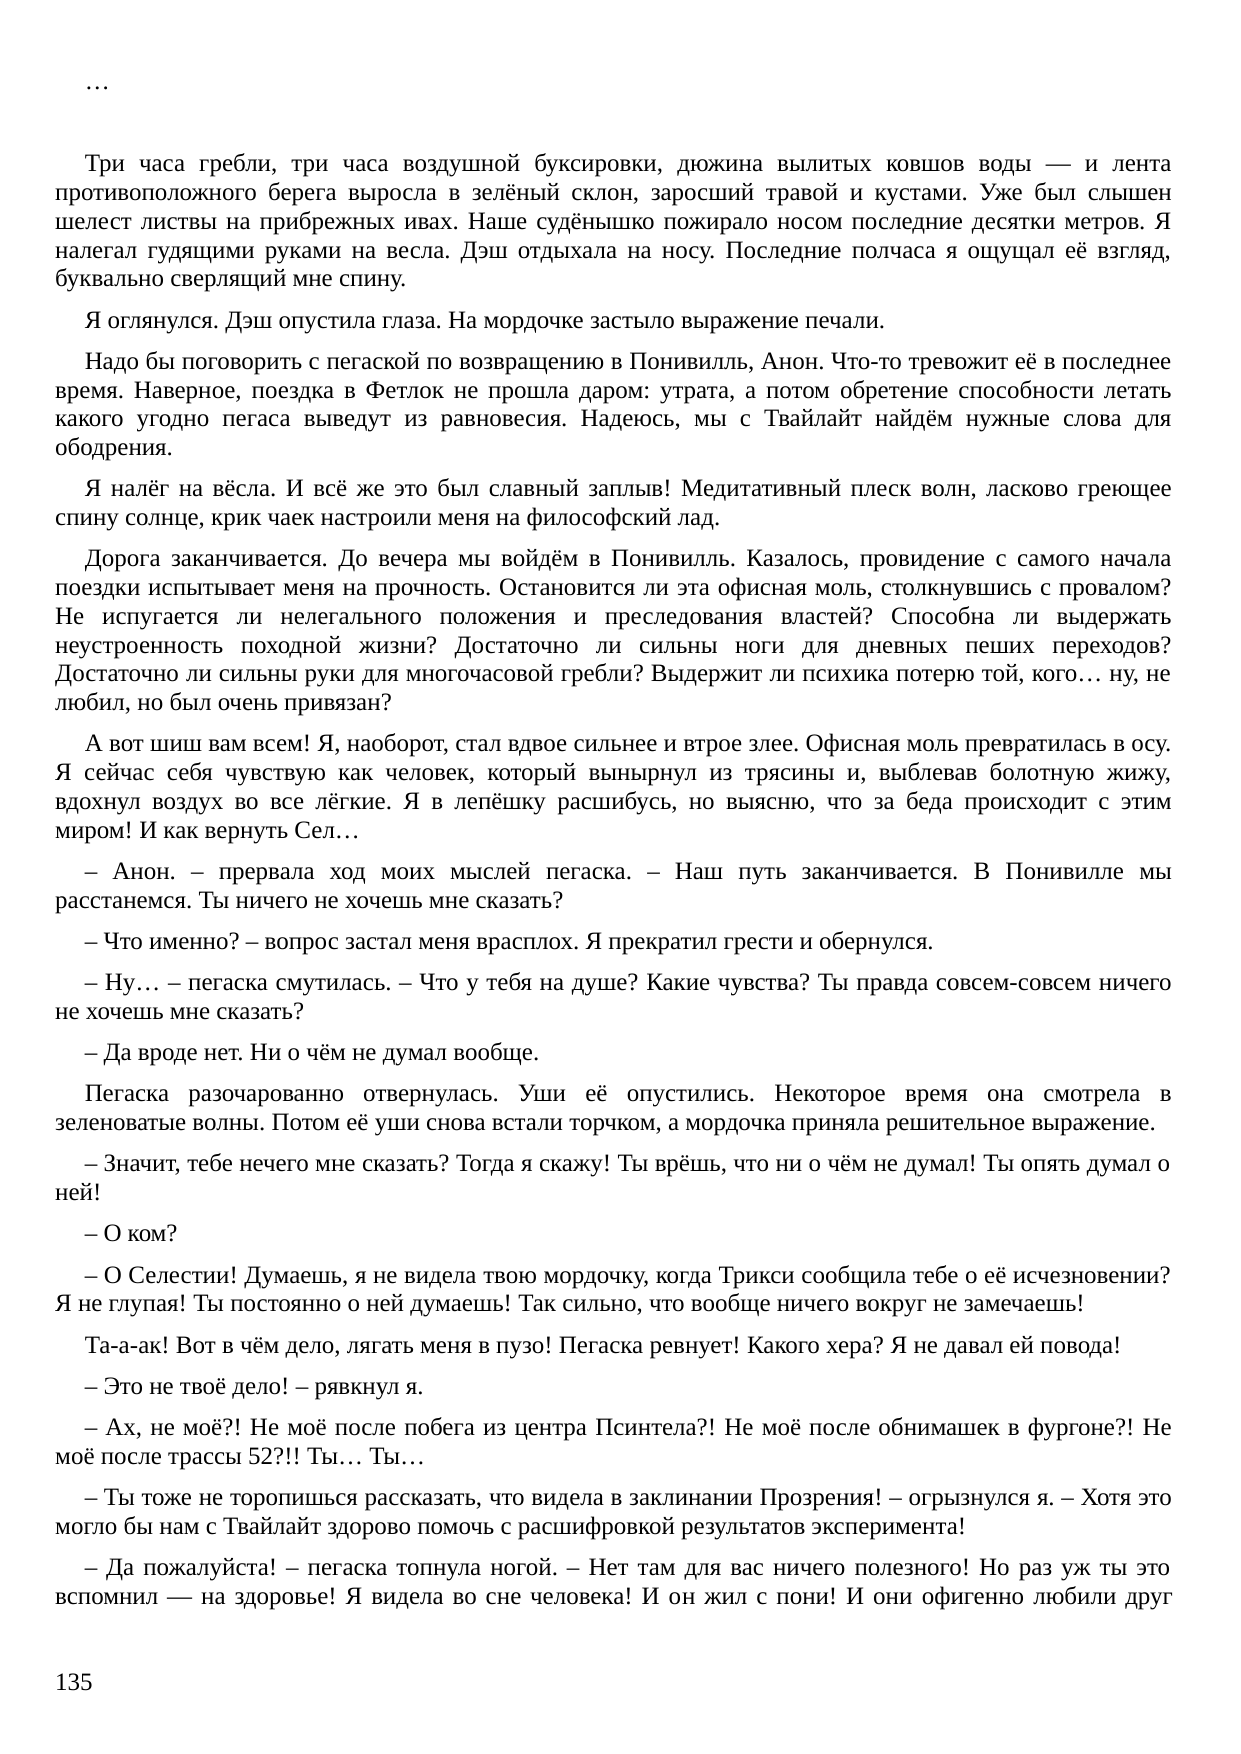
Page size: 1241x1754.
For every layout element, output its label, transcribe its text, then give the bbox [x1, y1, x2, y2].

text А вот шиш вам всем! Я, наоборот, стал вдвое сильнее и втрое злее. Офисная моль превратилась в осу. Я сейчас себя чувствую как человек, который вынырнул из трясины и, выблевав болотную жижу, вдохнул воздух во все лёгкие. Я в лепёшку расшибусь, но выясню, что за беда происходит с этим миром! И как вернуть Сел… [55, 728, 1173, 843]
text Я налёг на вёсла. И всё же это был славный заплыв! Медитативный плеск волн, ласково греющее спину солнце, крик чаек настроили меня на философский лад. [55, 473, 1173, 531]
text – Да пожалуйста! – пегаска топнула ногой. – Нет там для вас ничего полезного! Но раз уж ты это вспомнил — на здоровье! Я видела во сне человека! И он жил с пони! И они офигенно любили друг [55, 1552, 1173, 1610]
text Та-а-ак! Вот в чём дело, лягать меня в пузо! Пегаска ревнует! Какого хера? Я не давал ей повода! [55, 1330, 1173, 1358]
text Дорога заканчивается. До вечера мы войдём в Понивилль. Казалось, провидение с самого начала поездки испытывает меня на прочность. Остановится ли эта офисная моль, столкнувшись с провалом? Не испугается ли нелегального положения и преследования властей? Способна ли выдержать неустроенность походной жизни? Достаточно ли сильны ноги для дневных пеших переходов? Достаточно ли сильны руки для многочасовой гребли? Выдержит ли психика потерю той, кого… ну, не любил, но был очень привязан? [55, 543, 1173, 716]
text – О Селестии! Думаешь, я не видела твою мордочку, когда Трикси сообщила тебе о её исчезновении? Я не глупая! Ты постоянно о ней думаешь! Так сильно, что вообще ничего вокруг не замечаешь! [55, 1260, 1173, 1317]
text – Анон. – прервала ход моих мыслей пегаска. – Наш путь заканчивается. В Понивилле мы расстанемся. Ты ничего не хочешь мне сказать? [55, 856, 1173, 913]
text Пегаска разочарованно отвернулась. Уши её опустились. Некоторое время она смотрела в зеленоватые волны. Потом её уши снова встали торчком, а мордочка приняла решительное выражение. [55, 1078, 1173, 1136]
text – Что именно? – вопрос застал меня врасплох. Я прекратил грести и обернулся. [55, 926, 1173, 955]
text … [55, 66, 1173, 95]
text – Это не твоё дело! – рявкнул я. [55, 1371, 1173, 1400]
text – Ты тоже не торопишься рассказать, что видела в заклинании Прозрения! – огрызнулся я. – Хотя это могло бы нам с Твайлайт здорово помочь с расшифровкой результатов эксперимента! [55, 1482, 1173, 1540]
text – Да вроде нет. Ни о чём не думал вообще. [55, 1037, 1173, 1066]
text Три часа гребли, три часа воздушной буксировки, дюжина вылитых ковшов воды — и лента противоположного берега выросла в зелёный склон, заросший травой и кустами. Уже был слышен шелест листвы на прибрежных ивах. Наше судёнышко пожирало носом последние десятки метров. Я налегал гудящими руками на весла. Дэш отдыхала на носу. Последние полчаса я ощущал её взгляд, буквально сверлящий мне спину. [55, 148, 1173, 292]
text Надо бы поговорить с пегаской по возвращению в Понивилль, Анон. Что-то тревожит её в последнее время. Наверное, поездка в Фетлок не прошла даром: утрата, а потом обретение способности летать какого угодно пегаса выведут из равновесия. Надеюсь, мы с Твайлайт найдём нужные слова для ободрения. [55, 346, 1173, 461]
text – О ком? [55, 1218, 1173, 1247]
text – Ах, не моё?! Не моё после побега из центра Псинтела?! Не моё после обнимашек в фургоне?! Не моё после трассы 52?!! Ты… Ты… [55, 1412, 1173, 1470]
text – Значит, тебе нечего мне сказать? Тогда я скажу! Ты врёшь, что ни о чём не думал! Ты опять думал о ней! [55, 1148, 1173, 1206]
text Я оглянулся. Дэш опустила глаза. На мордочке застыло выражение печали. [55, 305, 1173, 333]
text – Ну… – пегаска смутилась. – Что у тебя на душе? Какие чувства? Ты правда совсем-совсем ничего не хочешь мне сказать? [55, 967, 1173, 1025]
